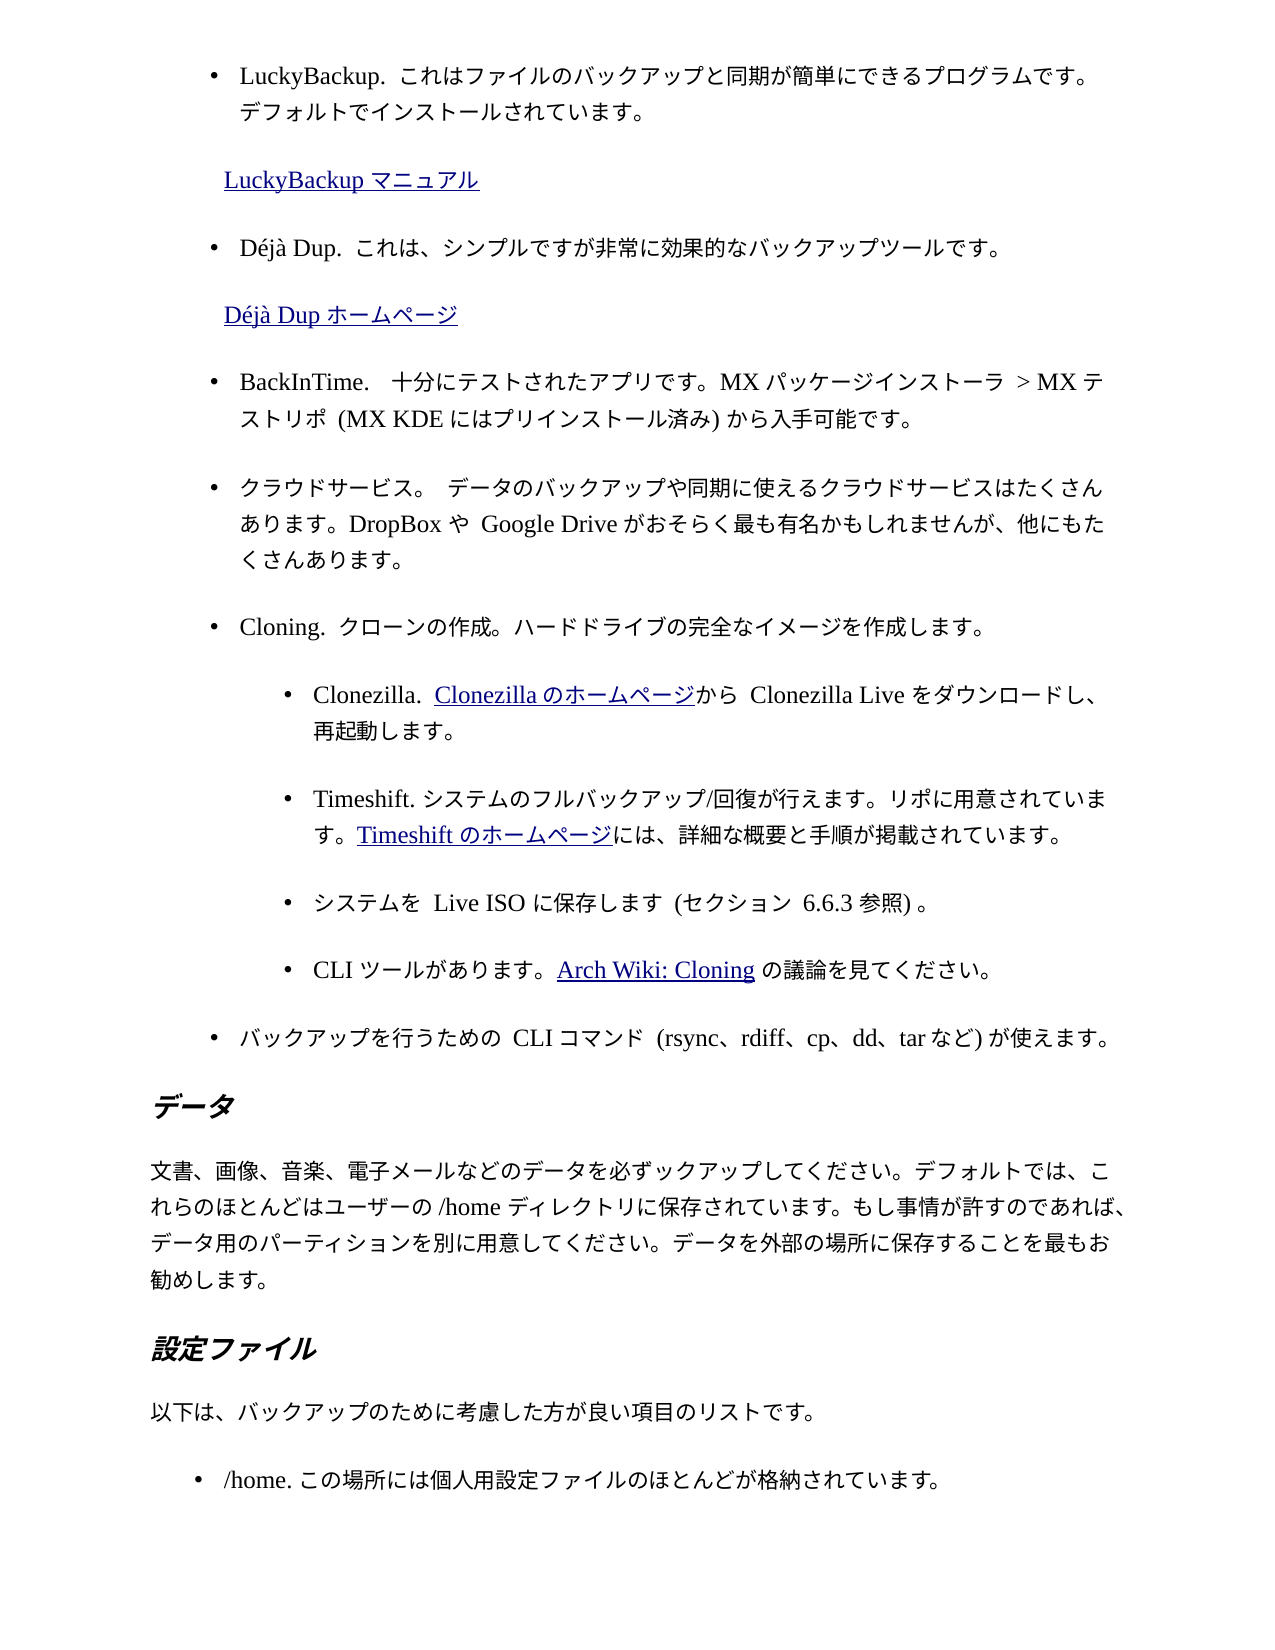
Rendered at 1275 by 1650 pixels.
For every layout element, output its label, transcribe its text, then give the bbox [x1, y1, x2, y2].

list LuckyBackup. これはファイルのバックアップと同期が簡単にできるプログラムです。デフォルトでインストールされています。 [210, 59, 1109, 127]
list バックアップを行うための CLIコマンド (rsync、rdiff、cp、dd、tarなど) が使えます。 [210, 1021, 1109, 1053]
subtitle 設定ファイル [150, 1327, 1125, 1367]
text 以下は、バックアップのために考慮した方が良い項目のリストです。 [150, 1395, 1125, 1427]
text 文書、画像、音楽、電子メールなどのデータを必ずックアップしてください。デフォルトでは、これらのほとんどはユーザーの /home ディレクトリに保存されています。もし事情が許すのであれば、データ用のパーティションを別に用意してください。データを外部の場所に保存することを最もお勧めします。 [150, 1154, 1125, 1294]
list CLI ツールがあります。Arch Wiki: Cloning の議論を見てください。 [283, 953, 1109, 985]
list Timeshift. システムのフルバックアップ/回復が行えます。リポに用意されています。Timeshift のホームページには、詳細な概要と手順が掲載されています。 [283, 782, 1109, 850]
list LuckyBackup マニュアル [194, 163, 1125, 195]
list BackInTime. 十分にテストされたアプリです。MXパッケージインストーラ > MXテストリポ (MX KDEにはプリインストール済み) から入手可能です。 [210, 365, 1109, 466]
list /home. この場所には個人用設定ファイルのほとんどが格納されています。 [194, 1463, 1125, 1495]
list Cloning. クローンの作成。ハードドライブの完全なイメージを作成します。 [210, 610, 1109, 642]
list クラウドサービス。 データのバックアップや同期に使えるクラウドサービスはたくさんあります。DropBox や Google Drive がおそらく最も有名かもしれませんが、他にもたくさんあります。 [210, 471, 1109, 575]
list Déjà Dup ホームページ [194, 298, 1125, 330]
list Clonezilla. Clonezillaのホームページから Clonezilla Live をダウンロードし、再起動します。 [283, 678, 1109, 746]
list システムを Live ISO に保存します (セクション 6.6.3 参照) 。 [283, 886, 1109, 917]
subtitle データ [150, 1085, 1125, 1126]
list Déjà Dup. これは、シンプルですが非常に効果的なバックアップツールです。 [210, 231, 1109, 262]
